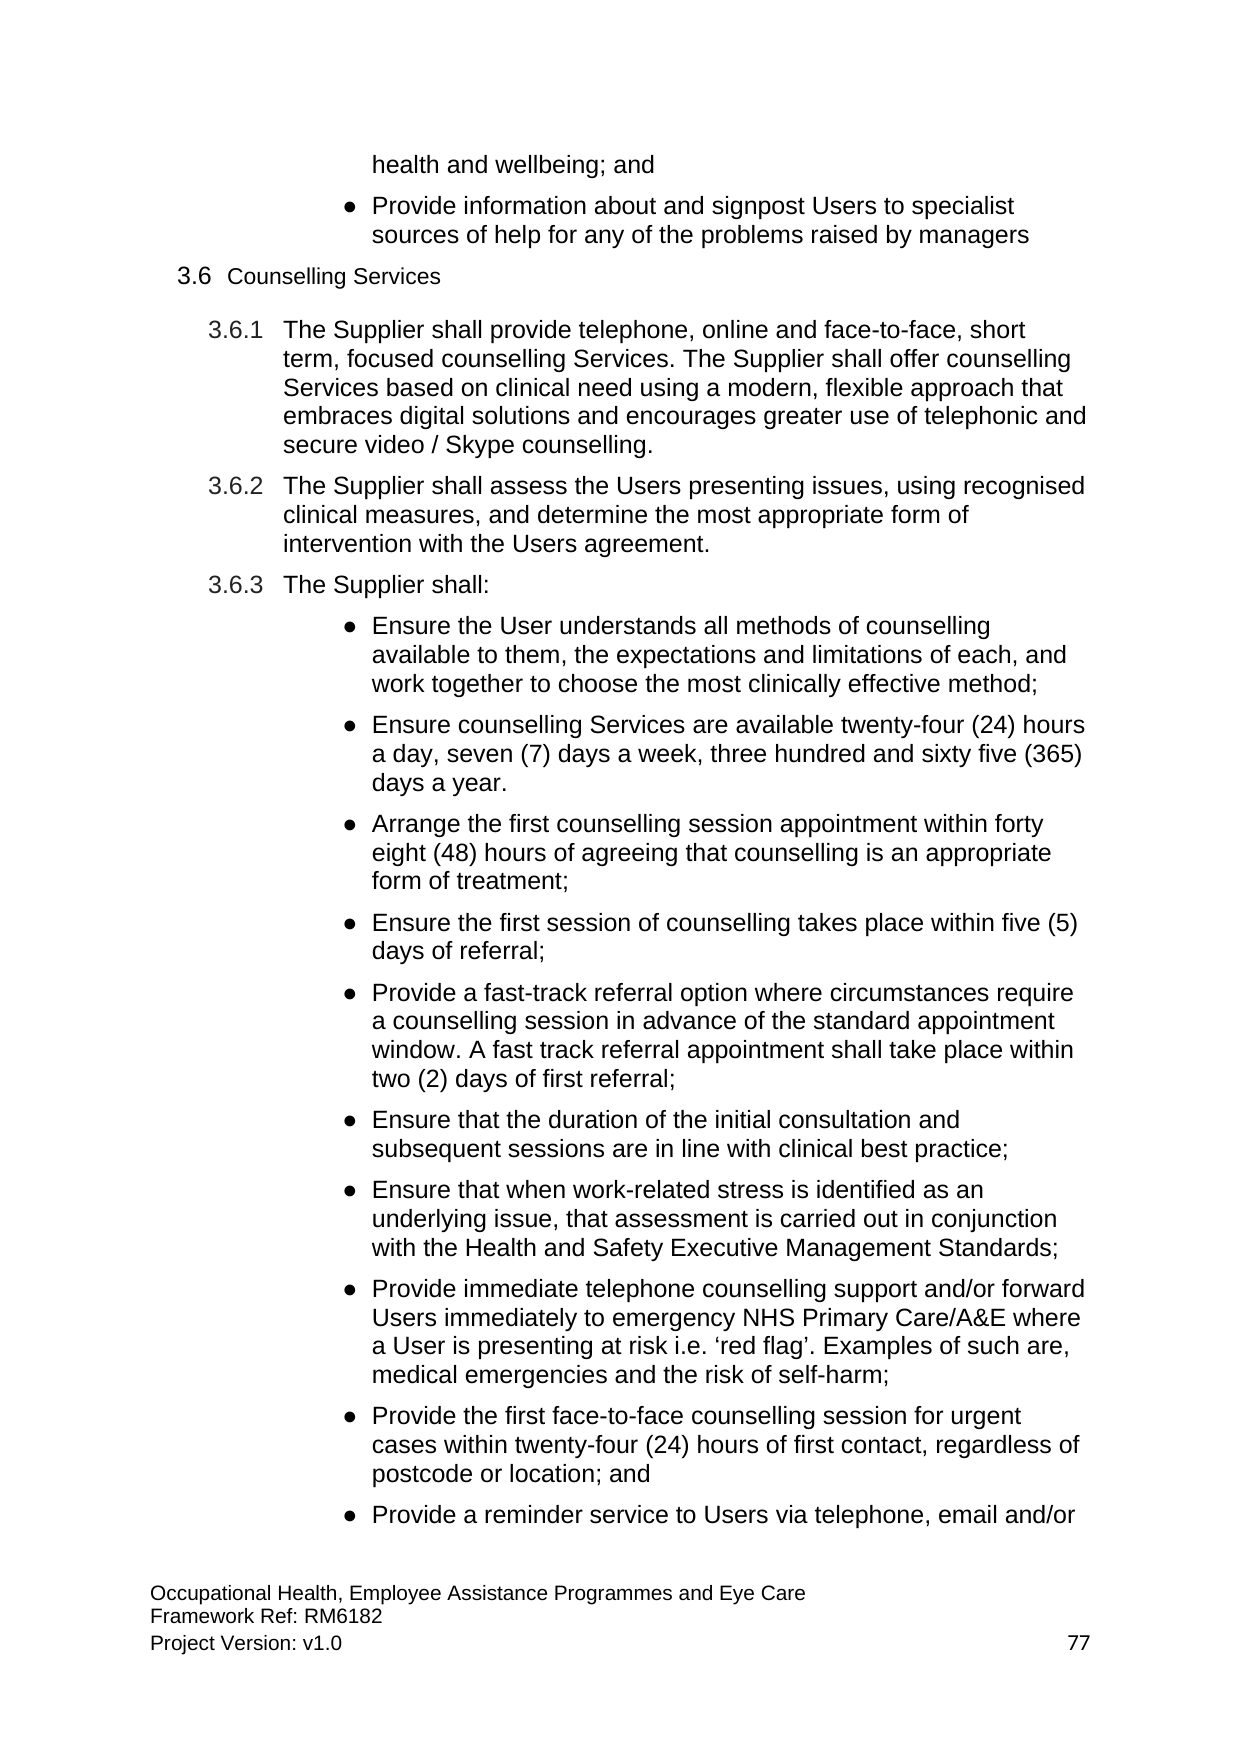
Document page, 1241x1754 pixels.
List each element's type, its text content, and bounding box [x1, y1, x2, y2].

list Provide the first face-to-face counselling session for urgent cases within twenty-four (24) hours of first contact, regardless of postcode or location; and [342, 1401, 1090, 1487]
list Ensure that the duration of the initial consultation and subsequent sessions are in line with clinical best practice; [342, 1105, 1090, 1162]
list Ensure the first session of counselling takes place within five (5) days of referral; [342, 907, 1090, 965]
list The Supplier shall provide telephone, online and face-to-face, short term, focused counselling Services. The Supplier shall offer counselling Services based on clinical need using a modern, flexible approach that embraces digital solutions and encourages greater use of telephonic and secure video / Skype counselling. [208, 315, 1090, 459]
list Ensure that when work-related stress is identified as an underlying issue, that assessment is carried out in conjunction with the Health and Safety Executive Management Standards; [342, 1175, 1090, 1261]
subtitle Counselling Services [177, 261, 1090, 290]
list Provide immediate telephone counselling support and/or forward Users immediately to emergency NHS Primary Care/A&E where a User is presenting at risk i.e. ‘red flag’. Examples of such are, medical emergencies and the risk of self-harm; [342, 1274, 1090, 1389]
list Provide a reminder service to Users via telephone, email and/or [342, 1500, 1090, 1529]
list Provide information about and signpost Users to specialist sources of help for any of the problems raised by managers [342, 191, 1090, 249]
list health and wellbeing; and [342, 150, 1090, 179]
list Arrange the first counselling session appointment within forty eight (48) hours of agreeing that counselling is an appropriate form of treatment; [342, 809, 1090, 895]
list The Supplier shall assess the Users presenting issues, using recognised clinical measures, and determine the most appropriate form of intervention with the Users agreement. [208, 471, 1090, 557]
list The Supplier shall: [208, 570, 1090, 599]
list Provide a fast-track referral option where circumstances require a counselling session in advance of the standard appointment window. A fast track referral appointment shall take place within two (2) days of first referral; [342, 977, 1090, 1092]
list Ensure counselling Services are available twenty-four (24) hours a day, seven (7) days a week, three hundred and sixty five (365) days a year. [342, 710, 1090, 796]
list Ensure the User understands all methods of counselling available to them, the expectations and limitations of each, and work together to choose the most clinically effective method; [342, 611, 1090, 697]
